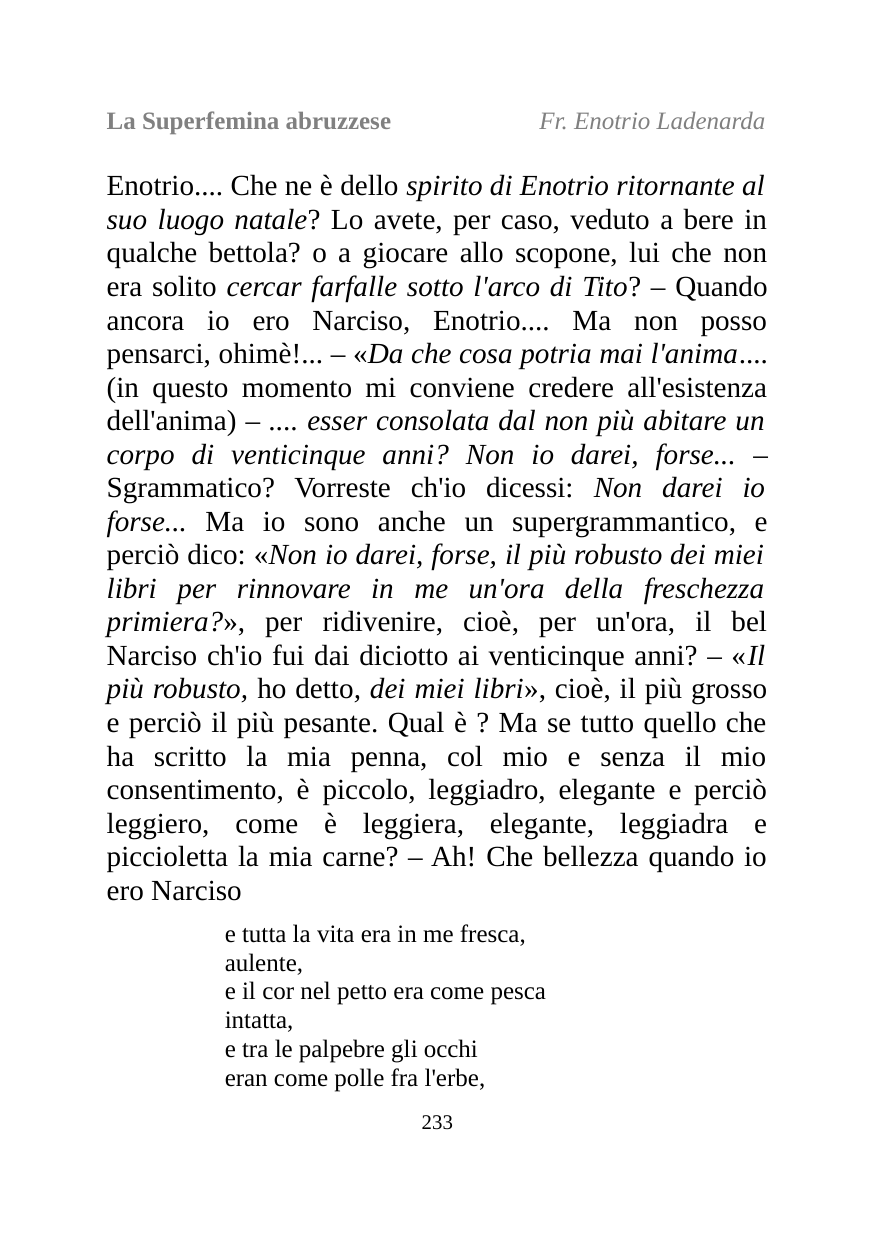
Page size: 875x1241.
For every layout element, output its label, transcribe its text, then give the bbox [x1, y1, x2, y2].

text Enotrio.... Che ne è dello spirito di Enotrio ritornante al suo luogo natale? Lo avete, per caso, veduto a bere in qualche bettola? o a giocare allo scopone, lui che non era solito cercar farfalle sotto l'arco di Tito? – Quando ancora io ero Narciso, Enotrio.... Ma non posso pensarci, ohimè!... – «Da che cosa potria mai l'anima.... (in questo momento mi conviene credere all'esistenza dell'anima) – .... esser consolata dal non più abitare un corpo di venticinque anni? Non io darei, forse... – Sgrammatico? Vorreste ch'io dicessi: Non darei io forse... Ma io sono anche un supergrammantico, e perciò dico: «Non io darei, forse, il più robusto dei miei libri per rinnovare in me un'ora della freschezza primiera?», per ridivenire, cioè, per un'ora, il bel Narciso ch'io fui dai diciotto ai venticinque anni? – «Il più robusto, ho detto, dei miei libri», cioè, il più grosso e perciò il più pesante. Qual è ? Ma se tutto quello che ha scritto la mia penna, col mio e senza il mio consentimento, è piccolo, leggiadro, elegante e perciò leggiero, come è leggiera, elegante, leggiadra e piccioletta la mia carne? – Ah! Che bellezza quando io ero Narciso [106, 168, 768, 906]
text e tutta la vita era in me fresca, aulente, e il cor nel petto era come pesca intatta, e tra le palpebre gli occhi eran come polle fra l'erbe, [224, 919, 768, 1091]
